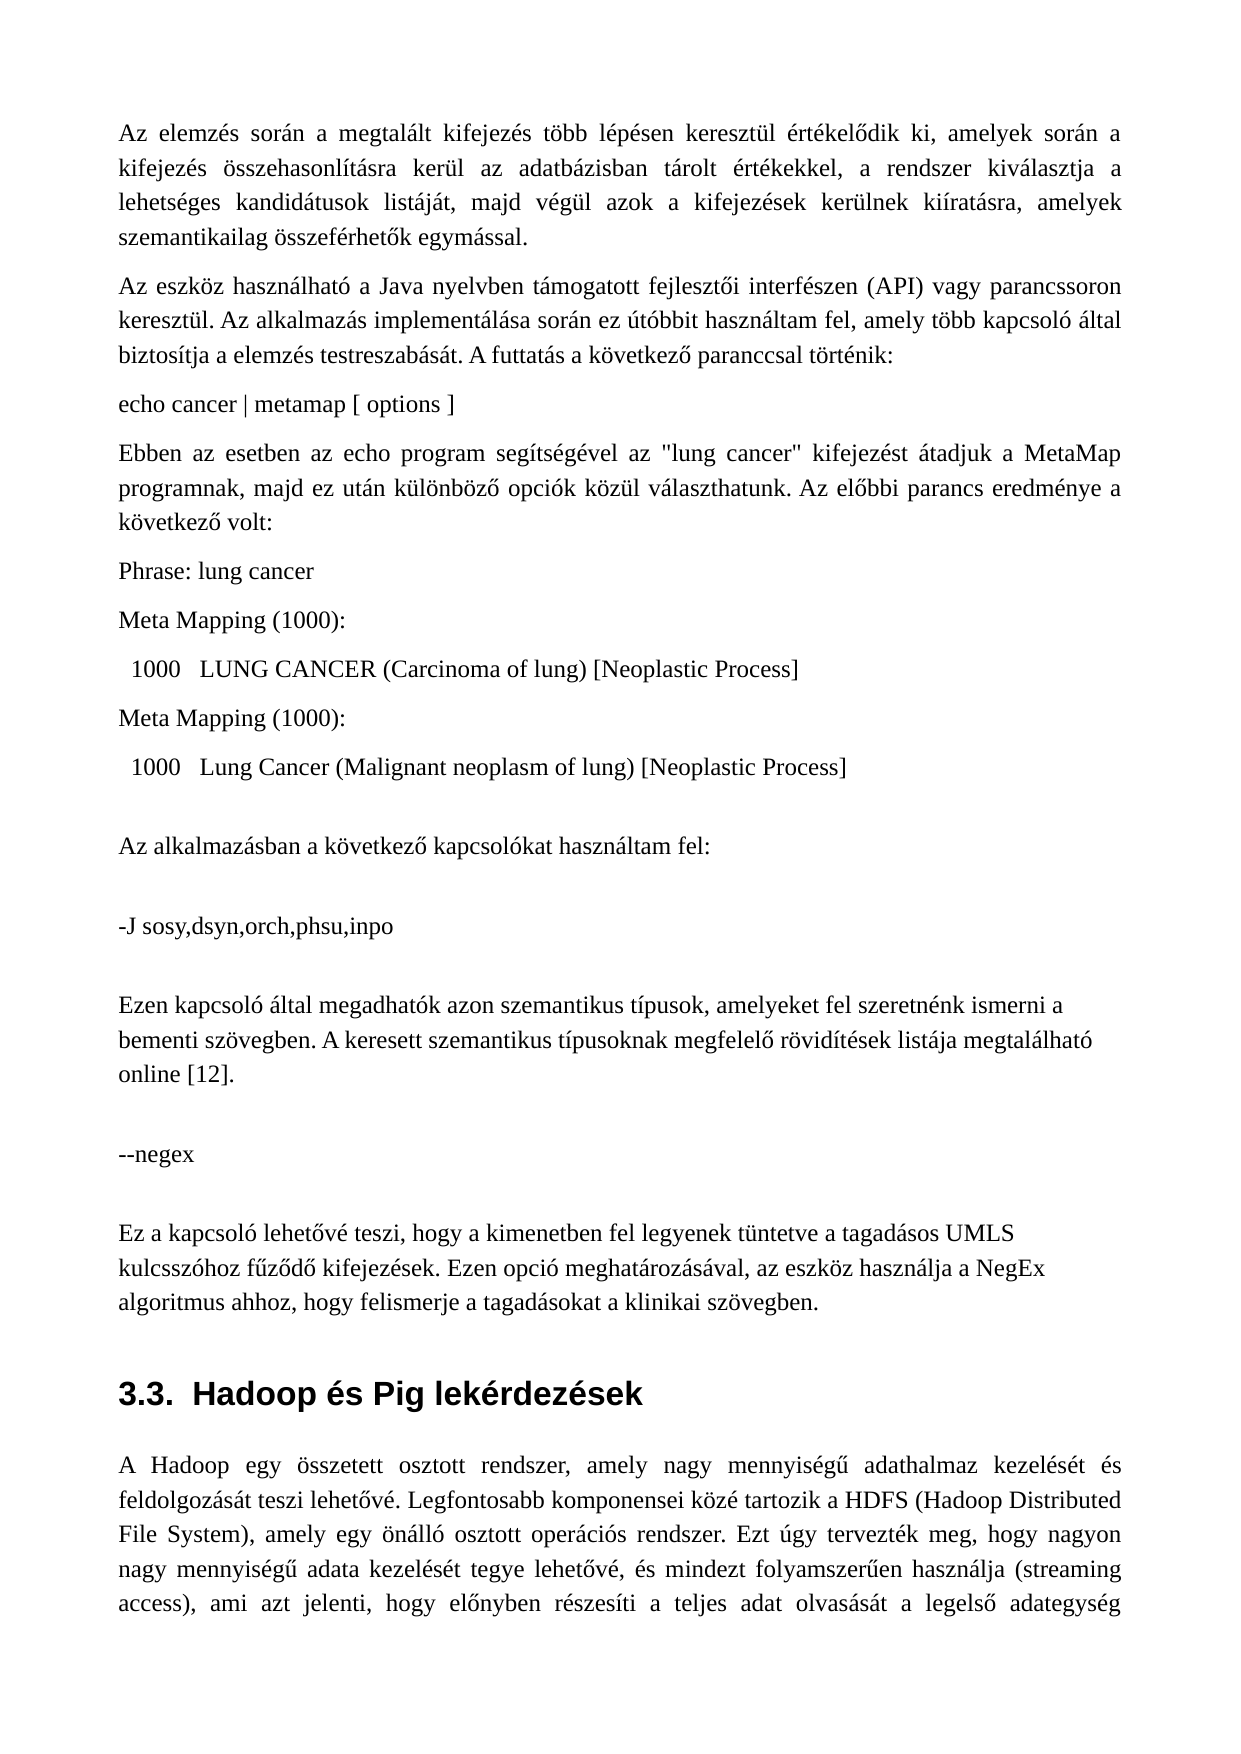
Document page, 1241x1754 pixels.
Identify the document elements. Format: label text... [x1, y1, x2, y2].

text 1000 LUNG CANCER (Carcinoma of lung) [Neoplastic Process] [118, 654, 1122, 683]
text Ebben az esetben az echo program segítségével az "lung cancer" kifejezést átadjuk a MetaMap programnak, majd ez után különböző opciók közül választhatunk. Az előbbi parancs eredménye a következő volt: [118, 438, 1122, 536]
text echo cancer | metamap [ options ] [118, 389, 1122, 418]
subtitle Hadoop és Pig lekérdezések [118, 1374, 1122, 1413]
title Az alkalmazásban a következő kapcsolókat használtam fel: [118, 831, 1122, 860]
text 1000 Lung Cancer (Malignant neoplasm of lung) [Neoplastic Process] [118, 752, 1122, 781]
title Az elemzés során a megtalált kifejezés több lépésen keresztül értékelődik ki, amelyek során a kifejezés összehasonlításra kerül az adatbázisban tárolt értékekkel, a rendszer kiválasztja a lehetséges kandidátusok listáját, majd végül azok a kifejezések kerülnek kiíratásra, amelyek szemantikailag összeférhetők egymással. [118, 118, 1122, 250]
text Az eszköz használható a Java nyelvben támogatott fejlesztői interfészen (API) vagy parancssoron keresztül. Az alkalmazás implementálása során ez útóbbit használtam fel, amely több kapcsoló által biztosítja a elemzés testreszabását. A futtatás a következő paranccsal történik: [118, 271, 1122, 369]
text A Hadoop egy összetett osztott rendszer, amely nagy mennyiségű adathalmaz kezelését és feldolgozását teszi lehetővé. Legfontosabb komponensei közé tartozik a HDFS (Hadoop Distributed File System), amely egy önálló osztott operációs rendszer. Ezt úgy tervezték meg, hogy nagyon nagy mennyiségű adata kezelését tegye lehetővé, és mindezt folyamszerűen használja (streaming access), ami azt jelenti, hogy előnyben részesíti a teljes adat olvasását a legelső adategység [118, 1450, 1122, 1617]
title -J sosy,dsyn,orch,phsu,inpo [118, 911, 1122, 940]
title Ezen kapcsoló által megadhatók azon szemantikus típusok, amelyeket fel szeretnénk ismerni a bementi szövegben. A keresett szemantikus típusoknak megfelelő rövidítések listája megtalálható online [12]. [118, 990, 1122, 1088]
title Ez a kapcsoló lehetővé teszi, hogy a kimenetben fel legyenek tüntetve a tagadásos UMLS kulcsszóhoz fűződő kifejezések. Ezen opció meghatározásával, az eszköz használja a NegEx algoritmus ahhoz, hogy felismerje a tagadásokat a klinikai szövegben. [118, 1218, 1122, 1316]
text Meta Mapping (1000): [118, 605, 1122, 634]
text Phrase: lung cancer [118, 556, 1122, 585]
title --negex [118, 1139, 1122, 1168]
text Meta Mapping (1000): [118, 703, 1122, 732]
